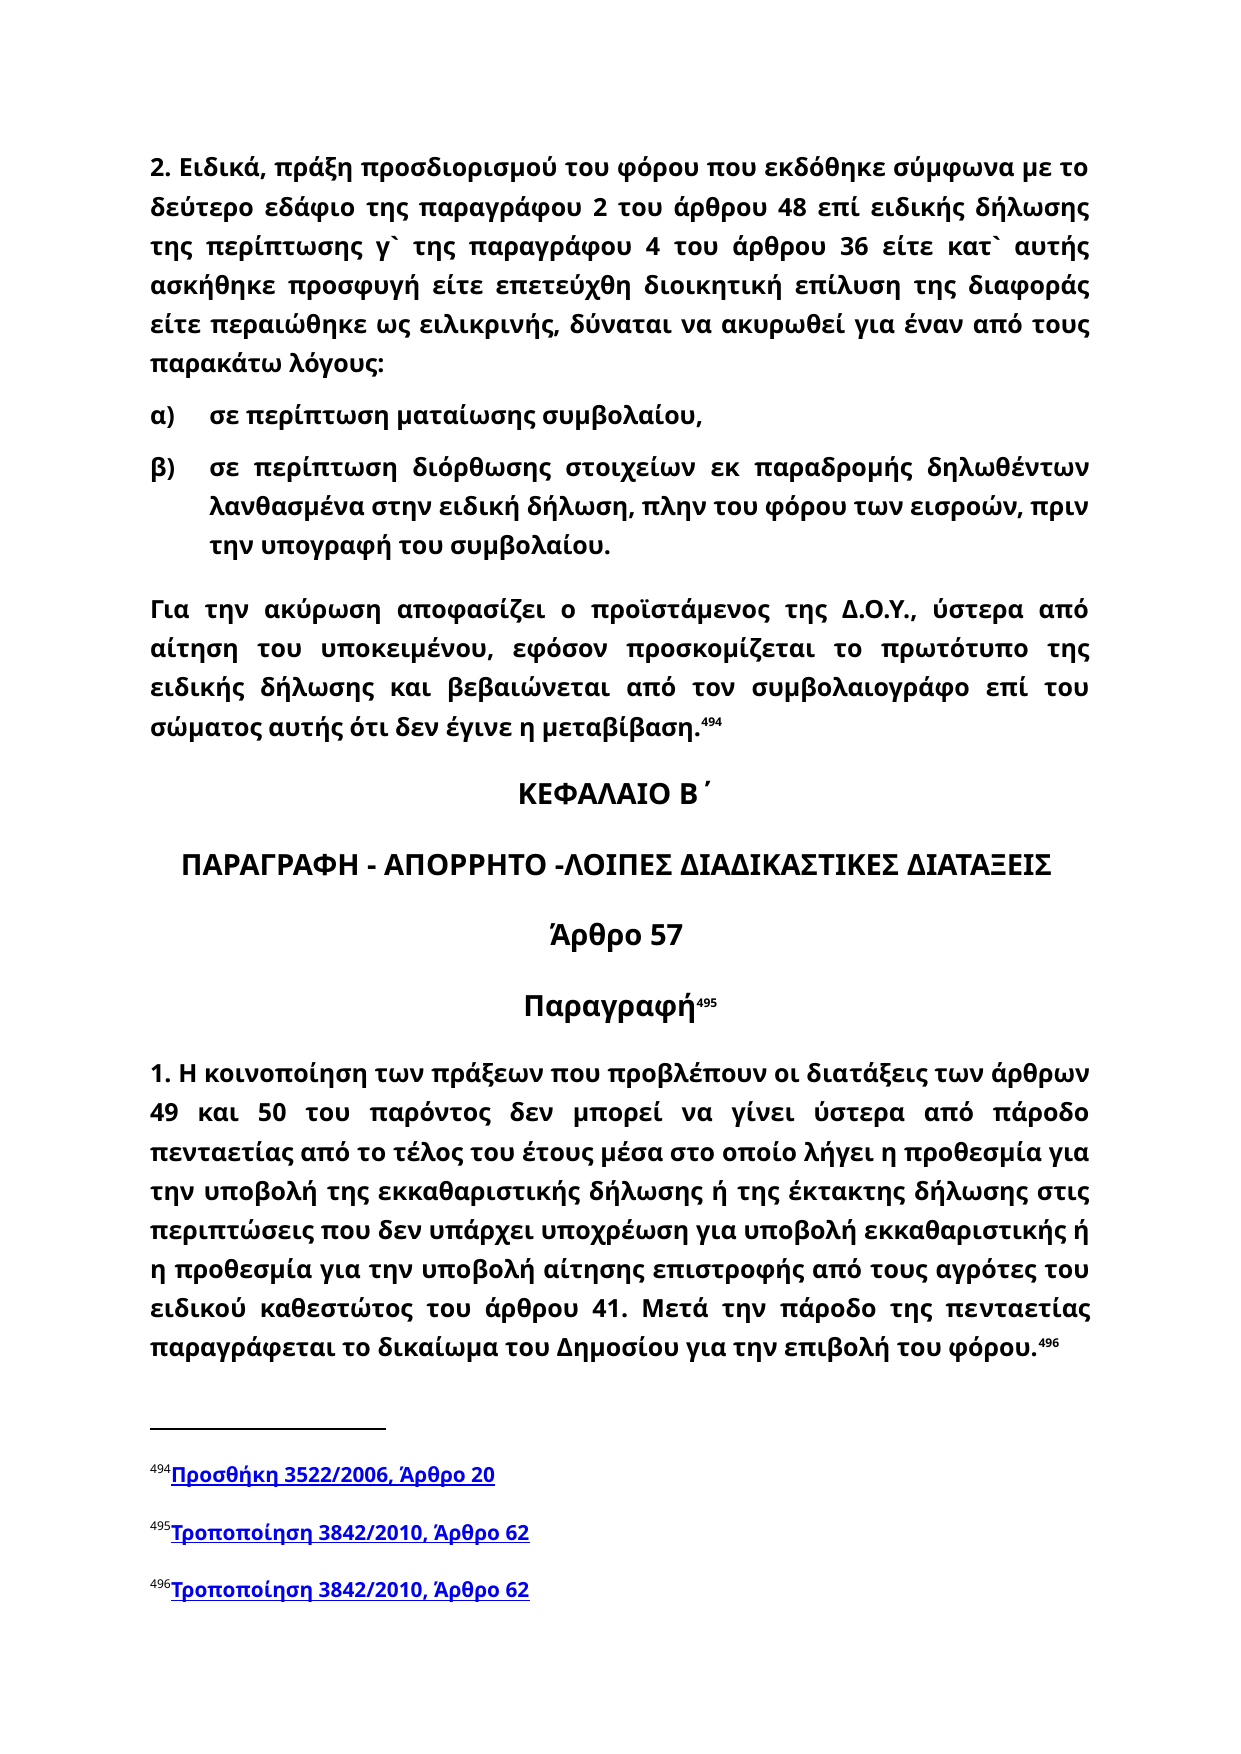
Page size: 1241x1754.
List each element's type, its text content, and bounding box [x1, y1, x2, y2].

list β) σε περίπτωση διόρθωσης στοιχείων εκ παραδρομής δηλωθέντων λανθασμένα στην ειδική δήλωση, πλην του φόρου των εισροών, πριν την υπογραφή του συμβολαίου. [150, 449, 1090, 562]
text Τροποποίηση 3842/2010, Άρθρο 62 [150, 1518, 1090, 1546]
list α) σε περίπτωση ματαίωσης συμβολαίου, [150, 397, 1090, 432]
subtitle Παραγραφή [150, 985, 1090, 1025]
text Προσθήκη 3522/2006, Άρθρο 20 [150, 1460, 1090, 1489]
subtitle Άρθρο 57 [150, 914, 1090, 954]
text 2. Ειδικά, πράξη προσδιορισμού του φόρου που εκδόθηκε σύμφωνα με το δεύτερο εδάφιο της παραγράφου 2 του άρθρου 48 επί ειδικής δήλωσης της περίπτωσης γ` της παραγράφου 4 του άρθρου 36 είτε κατ` αυτής ασκήθηκε προσφυγή είτε επετεύχθη διοικητική επίλυση της διαφοράς είτε περαιώθηκε ως ειλικρινής, δύναται να ακυρωθεί για έναν από τους παρακάτω λόγους: [150, 150, 1090, 380]
subtitle ΠΑΡΑΓΡΑΦΗ - ΑΠΟΡΡΗΤΟ -ΛΟΙΠΕΣ ΔΙΑΔΙΚΑΣΤΙΚΕΣ ΔΙΑΤΑΞΕΙΣ [150, 844, 1090, 884]
subtitle ΚΕΦΑΛΑΙΟ Β΄ [150, 773, 1090, 813]
text Τροποποίηση 3842/2010, Άρθρο 62 [150, 1576, 1090, 1604]
text Για την ακύρωση αποφασίζει ο προϊστάμενος της Δ.Ο.Υ., ύστερα από αίτηση του υποκειμένου, εφόσον προσκομίζεται το πρωτότυπο της ειδικής δήλωσης και βεβαιώνεται από τον συμβολαιογράφο επί του σώματος αυτής ότι δεν έγινε η μεταβίβαση. [150, 592, 1090, 743]
text 1. Η κοινοποίηση των πράξεων που προβλέπουν οι δια­τάξεις των άρθρων 49 και 50 του παρόντος δεν μπορεί να γίνει ύστερα από πάροδο πενταετίας από το τέλος του έτους μέσα στο οποίο λήγει η προθεσμία για την υ­ποβολή της εκκαθαριστικής δήλωσης ή της έκτακτης δήλωσης στις περιπτώσεις που δεν υπάρχει υποχρέωση για υποβολή εκκαθαριστικής ή η προθεσμία για την υπο­βολή αίτησης επιστροφής από τους αγρότες του ειδικού καθεστώτος του άρθρου 41. Μετά την πάροδο της πε­νταετίας παραγράφεται το δικαίωμα του Δημοσίου για την επιβολή του φόρου. [150, 1056, 1090, 1364]
